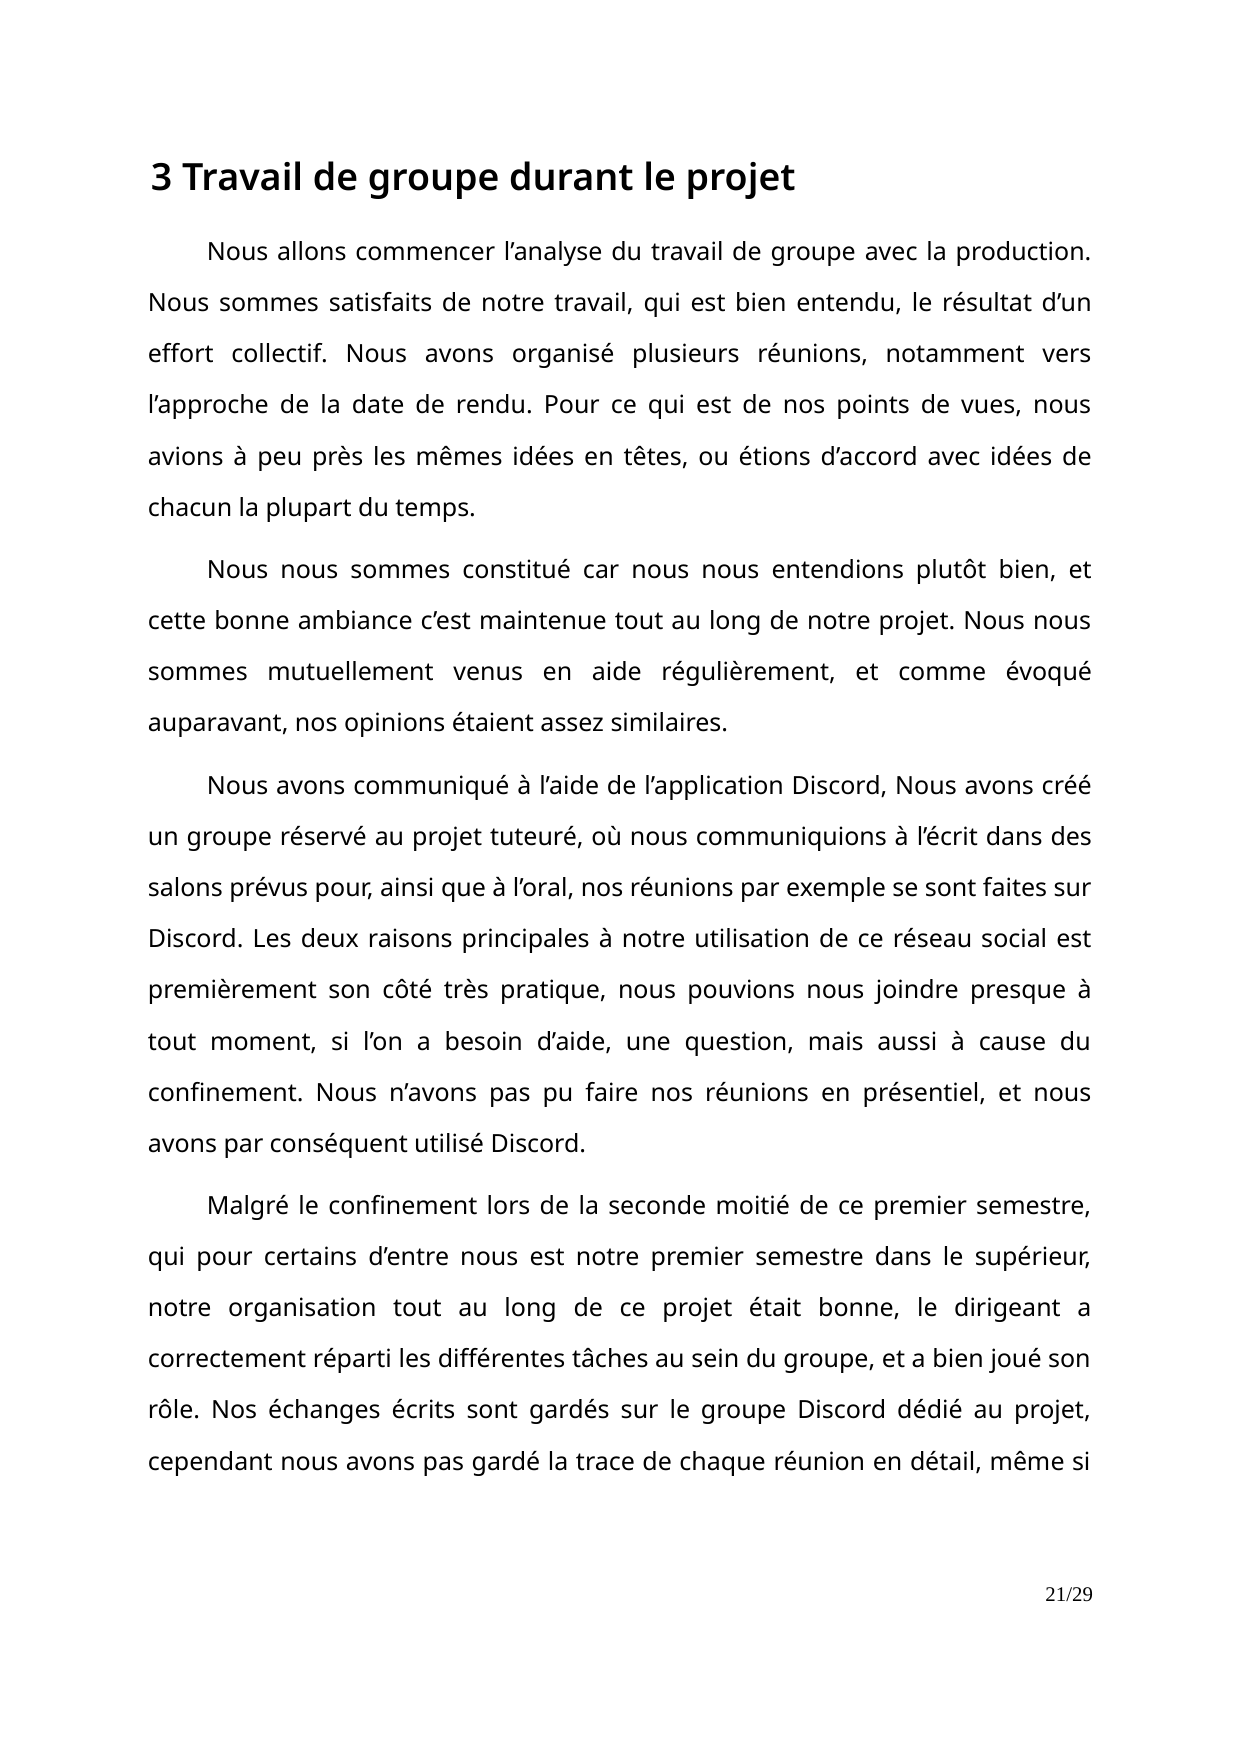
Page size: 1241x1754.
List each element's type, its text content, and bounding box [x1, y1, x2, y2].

text Nous avons communiqué à l’aide de l’application Discord, Nous avons créé un groupe réservé au projet tuteuré, où nous communiquions à l’écrit dans des salons prévus pour, ainsi que à l’oral, nos réunions par exemple se sont faites sur Discord. Les deux raisons principales à notre utilisation de ce réseau social est premièrement son côté très pratique, nous pouvions nous joindre presque à tout moment, si l’on a besoin d’aide, une question, mais aussi à cause du confinement. Nous n’avons pas pu faire nos réunions en présentiel, et nous avons par conséquent utilisé Discord. [148, 768, 1093, 1159]
text Nous allons commencer l’analyse du travail de groupe avec la production. Nous sommes satisfaits de notre travail, qui est bien entendu, le résultat d’un effort collectif. Nous avons organisé plusieurs réunions, notamment vers l’approche de la date de rendu. Pour ce qui est de nos points de vues, nous avions à peu près les mêmes idées en têtes, ou étions d’accord avec idées de chacun la plupart du temps. [148, 234, 1093, 523]
subtitle Travail de groupe durant le projet [148, 148, 1093, 204]
text Malgré le confinement lors de la seconde moitié de ce premier semestre, qui pour certains d’entre nous est notre premier semestre dans le supérieur, notre organisation tout au long de ce projet était bonne, le dirigeant a correctement réparti les différentes tâches au sein du groupe, et a bien joué son rôle. Nos échanges écrits sont gardés sur le groupe Discord dédié au projet, cependant nous avons pas gardé la trace de chaque réunion en détail, même si [148, 1188, 1093, 1477]
text Nous nous sommes constitué car nous nous entendions plutôt bien, et cette bonne ambiance c’est maintenue tout au long de notre projet. Nous nous sommes mutuellement venus en aide régulièrement, et comme évoqué auparavant, nos opinions étaient assez similaires. [148, 552, 1093, 739]
